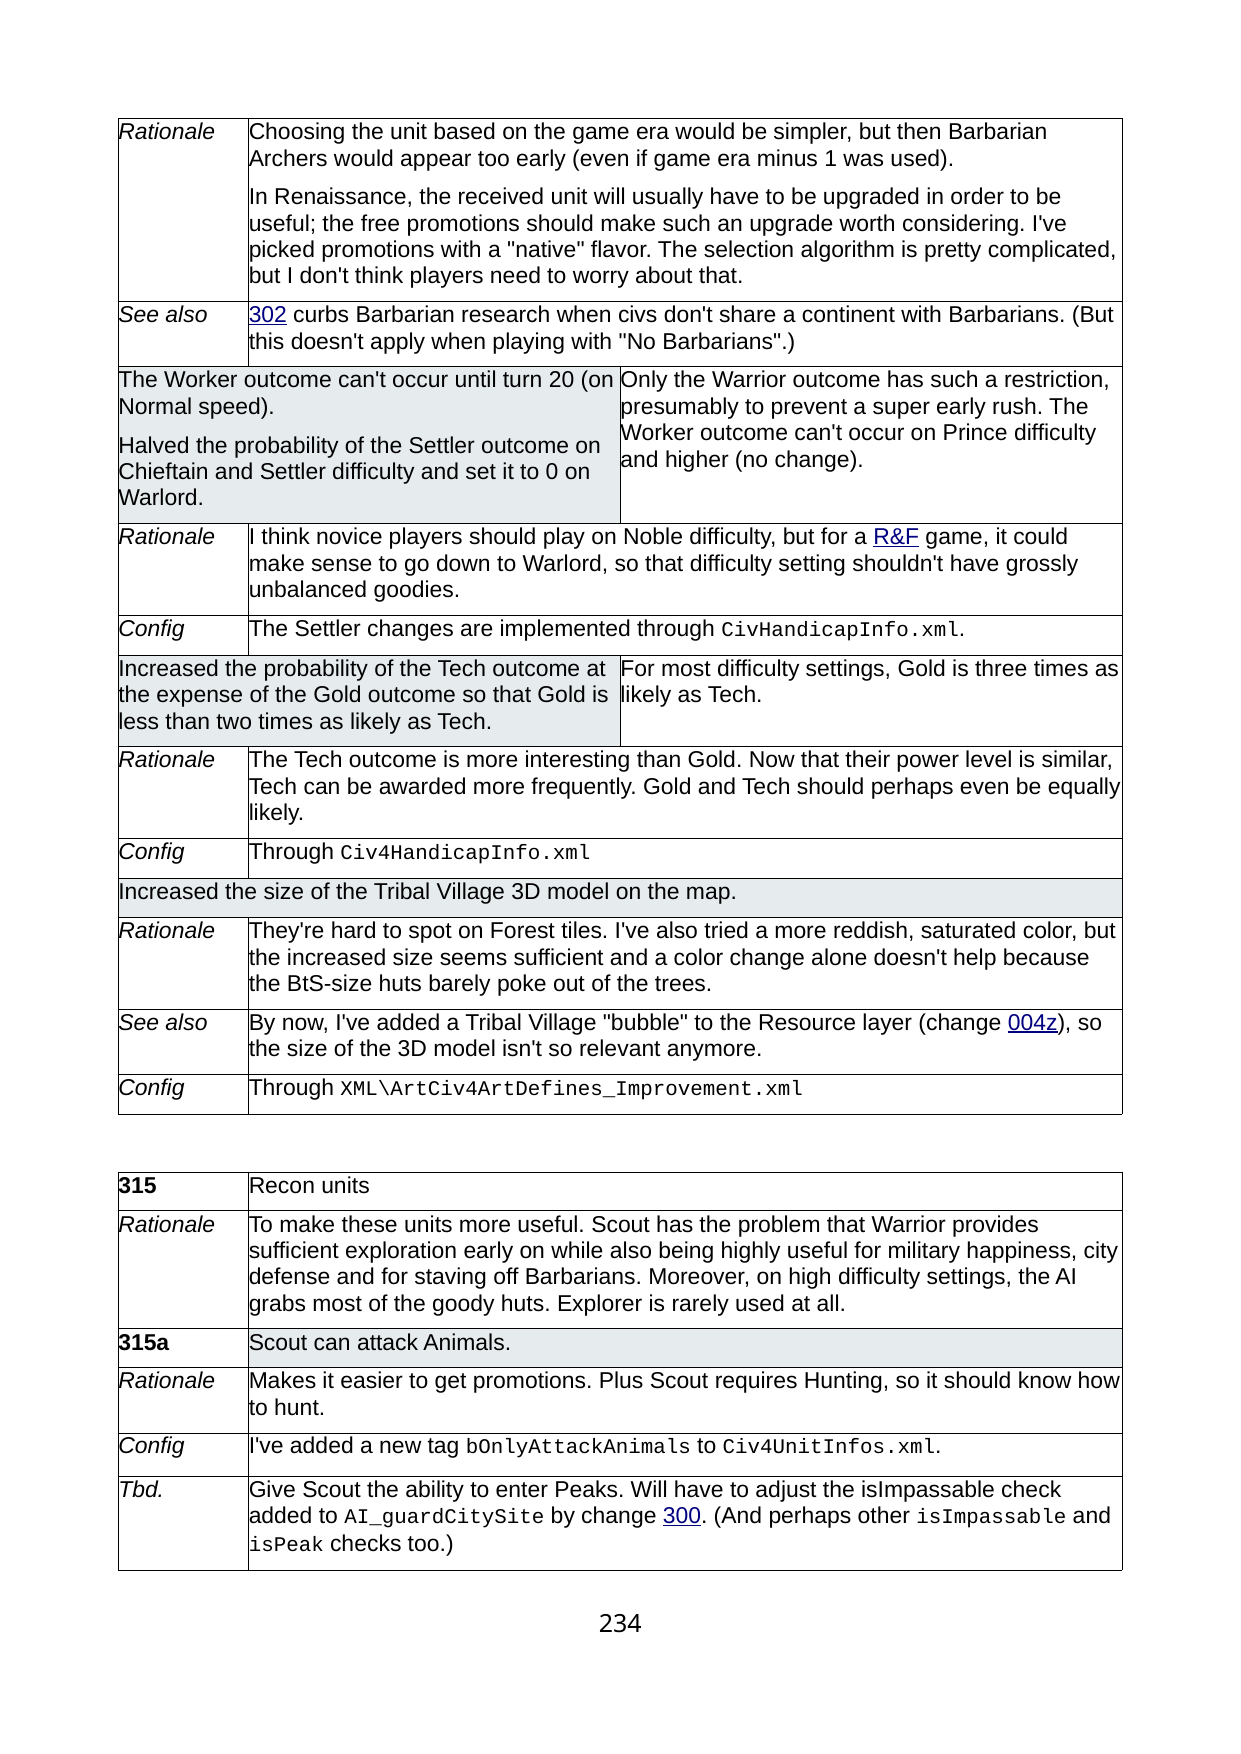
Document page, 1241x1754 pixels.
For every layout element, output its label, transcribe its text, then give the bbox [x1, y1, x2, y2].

table_cell Rationale [119, 524, 248, 614]
table_header Recon units [249, 1173, 1122, 1210]
table_cell Config [119, 616, 248, 655]
table_cell Through XML\ArtCiv4ArtDefines_Improvement.xml [249, 1075, 1122, 1114]
table_cell Rationale [119, 1368, 248, 1432]
table_cell They're hard to spot on Forest tiles. I've also tried a more reddish, saturated color, but the increased size seems sufficient and a color change alone doesn't help because the BtS-size huts barely poke out of the trees. [249, 918, 1122, 1008]
table_cell Config [119, 839, 248, 878]
table_cell Rationale [119, 119, 248, 301]
table_cell The Worker outcome can't occur until turn 20 (on Normal speed). Halved the probability of the Settler outcome on Chieftain and Settler difficulty and set it to 0 on Warlord. [119, 367, 620, 523]
table_cell Choosing the unit based on the game era would be simpler, but then Barbarian Archers would appear too early (even if game era minus 1 was used). In Renaissance, the received unit will usually have to be upgraded in order to be useful; the free promotions should make such an upgrade worth considering. I've picked promotions with a "native" flavor. The selection algorithm is pretty complicated, but I don't think players need to worry about that. [249, 119, 1122, 301]
table_cell Increased the size of the Tribal Village 3D model on the map. [119, 879, 1122, 917]
table_cell For most difficulty settings, Gold is three times as likely as Tech. [621, 656, 1122, 746]
table_cell By now, I've added a Tribal Village "bubble" to the Resource layer (change 004z), so the size of the 3D model isn't so relevant anymore. [249, 1010, 1122, 1074]
table_cell I think novice players should play on Noble difficulty, but for a R&F game, it could make sense to go down to Warlord, so that difficulty setting shouldn't have grossly unbalanced goodies. [249, 524, 1122, 614]
table_cell Tbd. [119, 1477, 248, 1570]
table_cell Rationale [119, 918, 248, 1008]
table_cell Config [119, 1434, 248, 1476]
table_cell See also [119, 302, 248, 366]
table_cell Rationale [119, 1211, 248, 1328]
table_cell Increased the probability of the Tech outcome at the expense of the Gold outcome so that Gold is less than two times as likely as Tech. [119, 656, 620, 746]
table_cell I've added a new tag bOnlyAttackAnimals to Civ4UnitInfos.xml. [249, 1434, 1122, 1476]
table_cell 302 curbs Barbarian research when civs don't share a continent with Barbarians. (But this doesn't apply when playing with "No Barbarians".) [249, 302, 1122, 366]
table_cell Rationale [119, 747, 248, 838]
table_cell Scout can attack Animals. [249, 1329, 1122, 1367]
table_cell Through Civ4HandicapInfo.xml [249, 839, 1122, 878]
table_header 315 [119, 1173, 248, 1210]
table_cell Config [119, 1075, 248, 1114]
table_cell 315a [119, 1329, 248, 1367]
table_cell See also [119, 1010, 248, 1074]
table_cell To make these units more useful. Scout has the problem that Warrior provides sufficient exploration early on while also being highly useful for military happiness, city defense and for staving off Barbarians. Moreover, on high difficulty settings, the AI grabs most of the goody huts. Explorer is rarely used at all. [249, 1211, 1122, 1328]
table_cell The Tech outcome is more interesting than Gold. Now that their power level is similar, Tech can be awarded more frequently. Gold and Tech should perhaps even be equally likely. [249, 747, 1122, 838]
table_cell Only the Warrior outcome has such a restriction, presumably to prevent a super early rush. The Worker outcome can't occur on Prince difficulty and higher (no change). [621, 367, 1122, 523]
table_cell Give Scout the ability to enter Peaks. Will have to adjust the isImpassable check added to AI_guardCitySite by change 300. (And perhaps other isImpassable and isPeak checks too.) [249, 1477, 1122, 1570]
table_cell Makes it easier to get promotions. Plus Scout requires Hunting, so it should know how to hunt. [249, 1368, 1122, 1432]
table_cell The Settler changes are implemented through CivHandicapInfo.xml. [249, 616, 1122, 655]
